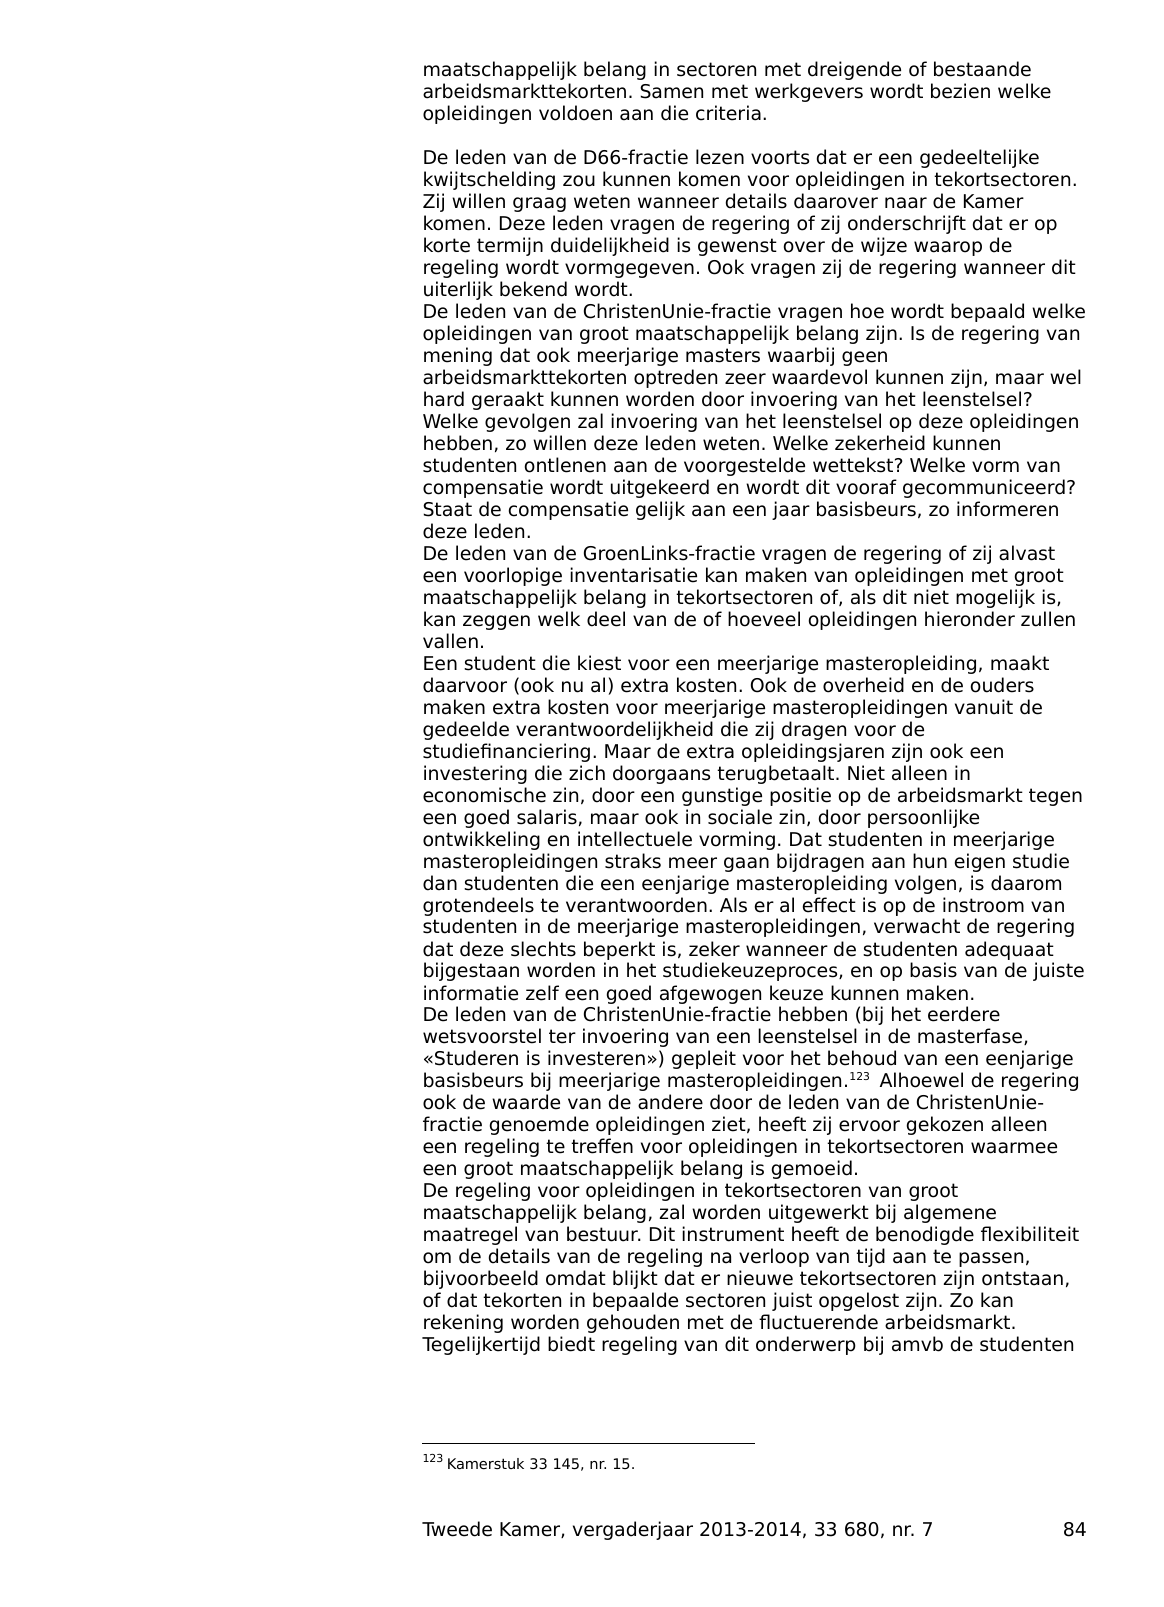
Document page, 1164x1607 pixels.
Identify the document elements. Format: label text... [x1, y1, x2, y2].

text maatschappelijk belang in sectoren met dreigende of bestaande arbeidsmarkttekorten. Samen met werkgevers wordt bezien welke opleidingen voldoen aan die criteria. [422, 59, 1087, 125]
text De leden van de ChristenUnie-fractie hebben (bij het eerdere wetsvoorstel ter invoering van een leenstelsel in de masterfase, «Studeren is investeren») gepleit voor het behoud van een eenjarige basisbeurs bij meerjarige masteropleidingen. Alhoewel de regering ook de waarde van de andere door de leden van de ChristenUnie-fractie genoemde opleidingen ziet, heeft zij ervoor gekozen alleen een regeling te treffen voor opleidingen in tekortsectoren waarmee een groot maatschappelijk belang is gemoeid. [422, 1004, 1087, 1180]
text De leden van de D66-fractie lezen voorts dat er een gedeeltelijke kwijtschelding zou kunnen komen voor opleidingen in tekortsectoren. Zij willen graag weten wanneer details daarover naar de Kamer komen. Deze leden vragen de regering of zij onderschrijft dat er op korte termijn duidelijkheid is gewenst over de wijze waarop de regeling wordt vormgegeven. Ook vragen zij de regering wanneer dit uiterlijk bekend wordt. [422, 147, 1087, 301]
text Een student die kiest voor een meerjarige masteropleiding, maakt daarvoor (ook nu al) extra kosten. Ook de overheid en de ouders maken extra kosten voor meerjarige masteropleidingen vanuit de gedeelde verantwoordelijkheid die zij dragen voor de studiefinanciering. Maar de extra opleidingsjaren zijn ook een investering die zich doorgaans terugbetaalt. Niet alleen in economische zin, door een gunstige positie op de arbeidsmarkt tegen een goed salaris, maar ook in sociale zin, door persoonlijke ontwikkeling en intellectuele vorming. Dat studenten in meerjarige masteropleidingen straks meer gaan bijdragen aan hun eigen studie dan studenten die een eenjarige masteropleiding volgen, is daarom grotendeels te verantwoorden. Als er al effect is op de instroom van studenten in de meerjarige masteropleidingen, verwacht de regering dat deze slechts beperkt is, zeker wanneer de studenten adequaat bijgestaan worden in het studiekeuzeproces, en op basis van de juiste informatie zelf een goed afgewogen keuze kunnen maken. [422, 653, 1087, 1004]
text De regeling voor opleidingen in tekortsectoren van groot maatschappelijk belang, zal worden uitgewerkt bij algemene maatregel van bestuur. Dit instrument heeft de benodigde flexibiliteit om de details van de regeling na verloop van tijd aan te passen, bijvoorbeeld omdat blijkt dat er nieuwe tekortsectoren zijn ontstaan, of dat tekorten in bepaalde sectoren juist opgelost zijn. Zo kan rekening worden gehouden met de fluctuerende arbeidsmarkt. Tegelijkertijd biedt regeling van dit onderwerp bij amvb de studenten [422, 1180, 1087, 1356]
text De leden van de GroenLinks-fractie vragen de regering of zij alvast een voorlopige inventarisatie kan maken van opleidingen met groot maatschappelijk belang in tekortsectoren of, als dit niet mogelijk is, kan zeggen welk deel van de of hoeveel opleidingen hieronder zullen vallen. [422, 543, 1087, 653]
text De leden van de ChristenUnie-fractie vragen hoe wordt bepaald welke opleidingen van groot maatschappelijk belang zijn. Is de regering van mening dat ook meerjarige masters waarbij geen arbeidsmarkttekorten optreden zeer waardevol kunnen zijn, maar wel hard geraakt kunnen worden door invoering van het leenstelsel? Welke gevolgen zal invoering van het leenstelsel op deze opleidingen hebben, zo willen deze leden weten. Welke zekerheid kunnen studenten ontlenen aan de voorgestelde wettekst? Welke vorm van compensatie wordt uitgekeerd en wordt dit vooraf gecommuniceerd? Staat de compensatie gelijk aan een jaar basisbeurs, zo informeren deze leden. [422, 301, 1087, 543]
text Kamerstuk 33 145, nr. 15. [422, 1452, 1087, 1474]
